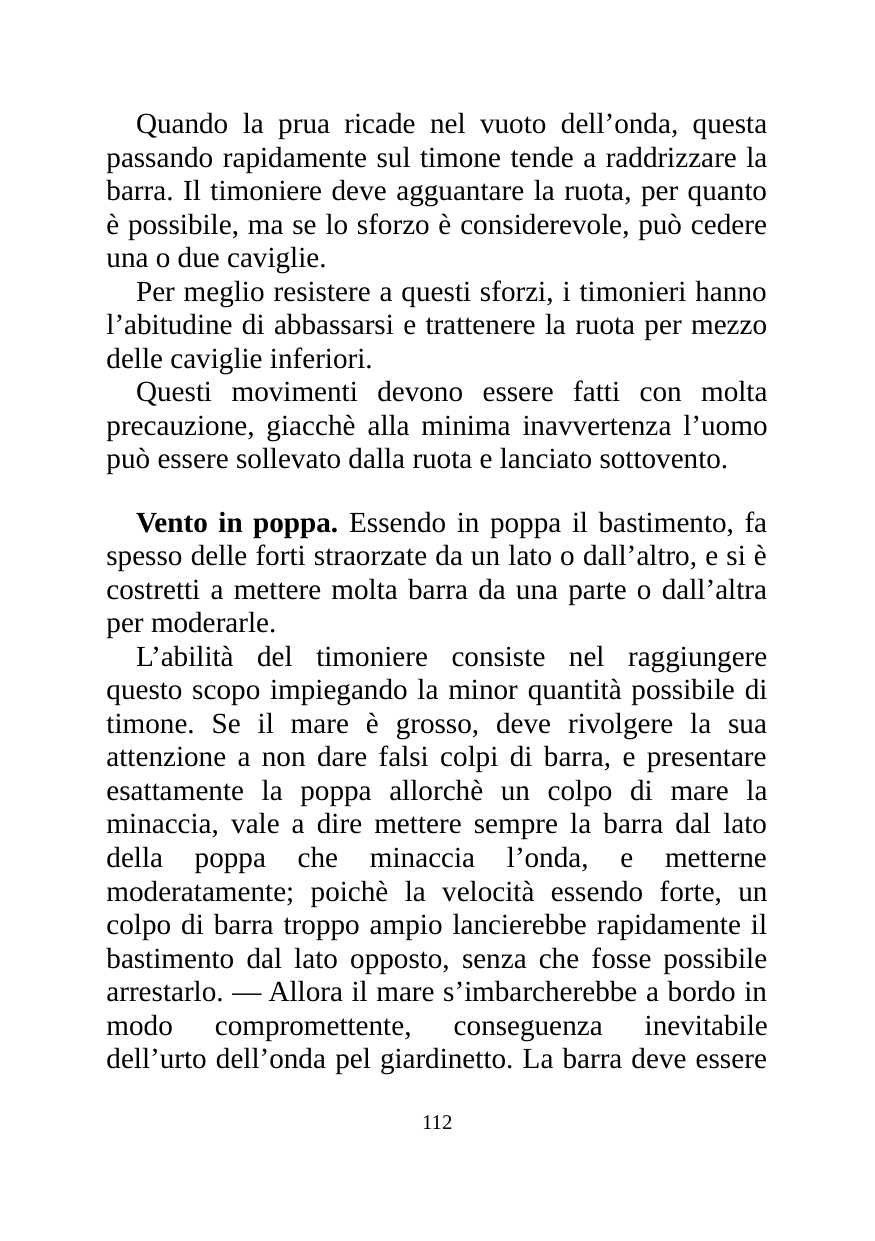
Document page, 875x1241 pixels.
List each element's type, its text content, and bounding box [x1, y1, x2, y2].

text Vento in poppa. Essendo in poppa il bastimento, fa spesso delle forti straorzate da un lato o dall’altro, e si è costretti a mettere molta barra da una parte o dall’altra per moderarle. [106, 505, 768, 639]
text Per meglio resistere a questi sforzi, i timonieri hanno l’abitudine di abbassarsi e trattenere la ruota per mezzo delle caviglie inferiori. [106, 274, 768, 374]
text L’abilità del timoniere consiste nel raggiungere questo scopo impiegando la minor quantità possibile di timone. Se il mare è grosso, deve rivolgere la sua attenzione a non dare falsi colpi di barra, e presentare esattamente la poppa allorchè un colpo di mare la minaccia, vale a dire mettere sempre la barra dal lato della poppa che minaccia l’onda, e metterne moderatamente; poichè la velocità essendo forte, un colpo di barra troppo ampio lancierebbe rapidamente il bastimento dal lato opposto, senza che fosse possibile arrestarlo. — Allora il mare s’imbarcherebbe a bordo in modo compromettente, conseguenza inevitabile dell’urto dell’onda pel giardinetto. La barra deve essere [106, 639, 768, 1075]
text Quando la prua ricade nel vuoto dell’onda, questa passando rapidamente sul timone tende a raddrizzare la barra. Il timoniere deve agguantare la ruota, per quanto è possibile, ma se lo sforzo è considerevole, può cedere una o due caviglie. [106, 106, 768, 274]
text Questi movimenti devono essere fatti con molta precauzione, giacchè alla minima inavvertenza l’uomo può essere sollevato dalla ruota e lanciato sottovento. [106, 374, 768, 475]
